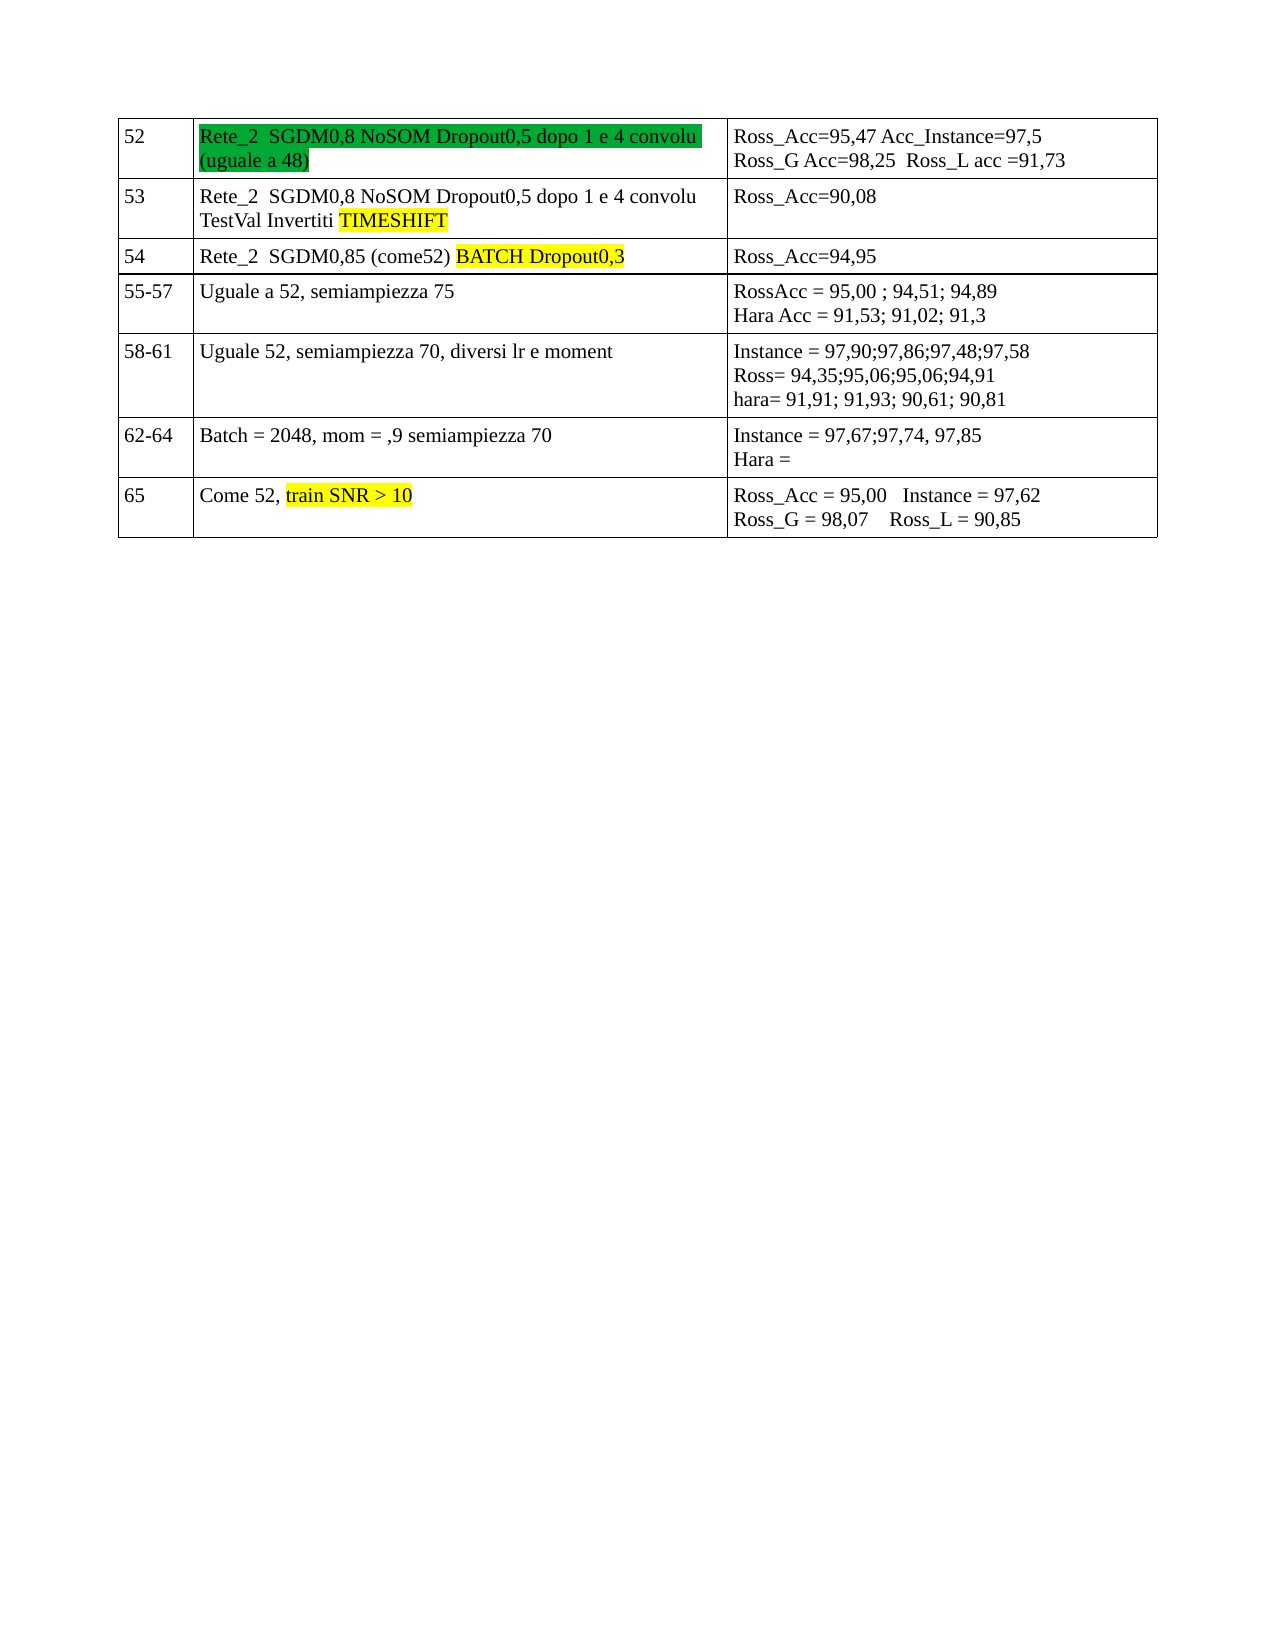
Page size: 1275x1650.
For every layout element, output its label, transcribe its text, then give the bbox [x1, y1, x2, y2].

table_header Rete_2 SGDM0,8 NoSOM Dropout0,5 dopo 1 e 4 convolu TestVal Invertiti TIMESHIFT [194, 179, 727, 238]
table_header Instance = 97,90;97,86;97,48;97,58 Ross= 94,35;95,06;95,06;94,91 hara= 91,91; 91,93; 90,61; 90,81 [728, 334, 1157, 417]
table_header Instance = 97,67;97,74, 97,85 Hara = [728, 418, 1157, 477]
table_header 54 [119, 239, 193, 273]
table_header Ross_Acc=95,47 Acc_Instance=97,5 Ross_G Acc=98,25 Ross_L acc =91,73 [728, 119, 1157, 178]
table_header 62-64 [119, 418, 193, 477]
table_header Ross_Acc=90,08 [728, 179, 1157, 238]
table_header Uguale 52, semiampiezza 70, diversi lr e moment [194, 334, 727, 417]
table_header Batch = 2048, mom = ,9 semiampiezza 70 [194, 418, 727, 477]
table_header Ross_Acc=94,95 [728, 239, 1157, 273]
table_header 52 [119, 119, 193, 178]
table_header RossAcc = 95,00 ; 94,51; 94,89 Hara Acc = 91,53; 91,02; 91,3 [728, 275, 1157, 333]
table_header Uguale a 52, semiampiezza 75 [194, 275, 727, 333]
table_header 58-61 [119, 334, 193, 417]
table_header Come 52, train SNR > 10 [194, 478, 727, 537]
table_header Rete_2 SGDM0,8 NoSOM Dropout0,5 dopo 1 e 4 convolu (uguale a 48) [194, 119, 727, 178]
table_header 65 [119, 478, 193, 537]
table_header Rete_2 SGDM0,85 (come52) BATCH Dropout0,3 [194, 239, 727, 273]
table_header 55-57 [119, 275, 193, 333]
table_header Ross_Acc = 95,00 Instance = 97,62 Ross_G = 98,07 Ross_L = 90,85 [728, 478, 1157, 537]
table_header 53 [119, 179, 193, 238]
